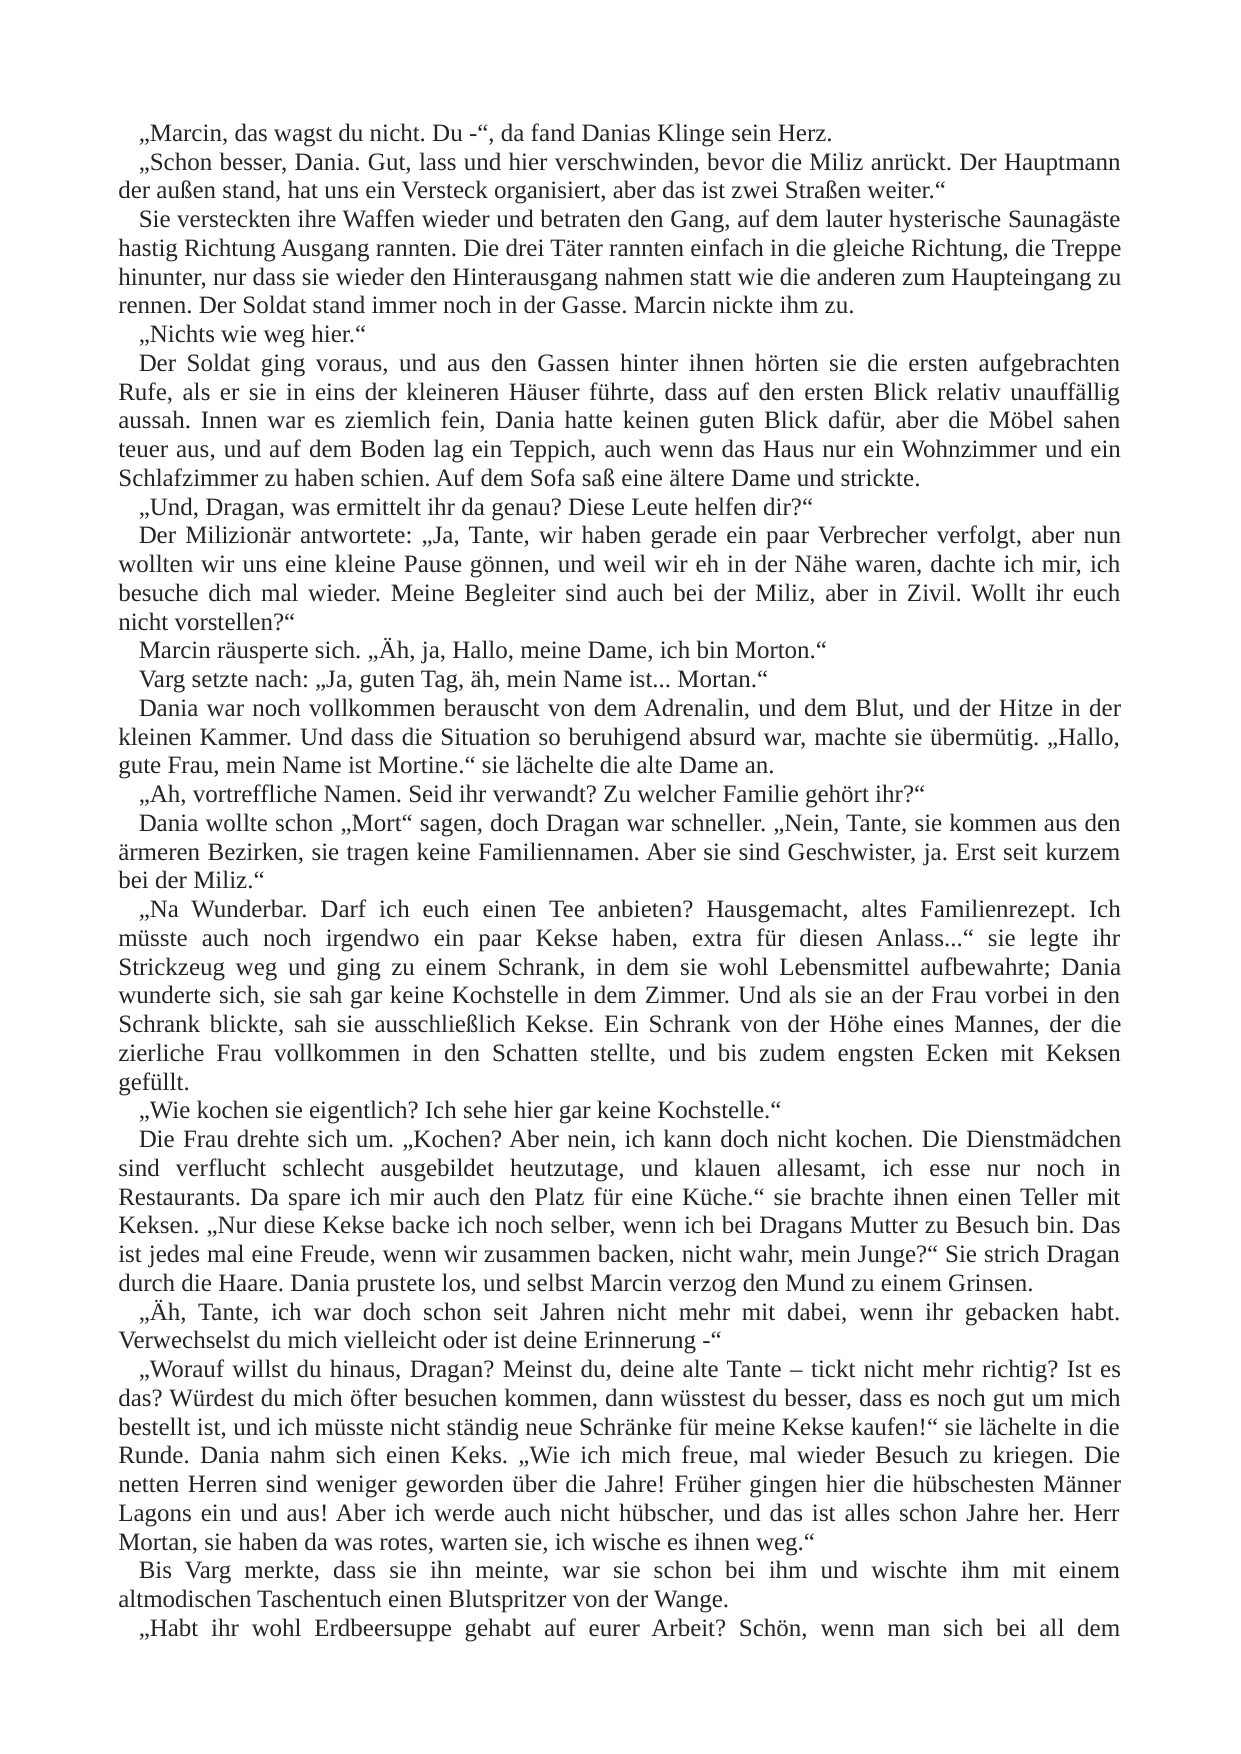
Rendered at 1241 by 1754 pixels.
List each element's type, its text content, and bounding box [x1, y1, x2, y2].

text „Ah, vortreffliche Namen. Seid ihr verwandt? Zu welcher Familie gehört ihr?“ [118, 779, 1122, 808]
text Die Frau drehte sich um. „Kochen? Aber nein, ich kann doch nicht kochen. Die Dienstmädchen sind verflucht schlecht ausgebildet heutzutage, und klauen allesamt, ich esse nur noch in Restaurants. Da spare ich mir auch den Platz für eine Küche.“ sie brachte ihnen einen Teller mit Keksen. „Nur diese Kekse backe ich noch selber, wenn ich bei Dragans Mutter zu Besuch bin. Das ist jedes mal eine Freude, wenn wir zusammen backen, nicht wahr, mein Junge?“ Sie strich Dragan durch die Haare. Dania prustete los, und selbst Marcin verzog den Mund zu einem Grinsen. [118, 1124, 1122, 1297]
text „Habt ihr wohl Erdbeersuppe gehabt auf eurer Arbeit? Schön, wenn man sich bei all dem [118, 1613, 1122, 1642]
text „Marcin, das wagst du nicht. Du -“, da fand Danias Klinge sein Herz. [118, 118, 1122, 147]
text Sie versteckten ihre Waffen wieder und betraten den Gang, auf dem lauter hysterische Saunagäste hastig Richtung Ausgang rannten. Die drei Täter rannten einfach in die gleiche Richtung, die Treppe hinunter, nur dass sie wieder den Hinterausgang nahmen statt wie die anderen zum Haupteingang zu rennen. Der Soldat stand immer noch in der Gasse. Marcin nickte ihm zu. [118, 204, 1122, 319]
text Marcin räusperte sich. „Äh, ja, Hallo, meine Dame, ich bin Morton.“ [118, 636, 1122, 664]
text „Wie kochen sie eigentlich? Ich sehe hier gar keine Kochstelle.“ [118, 1096, 1122, 1124]
text Der Milizionär antwortete: „Ja, Tante, wir haben gerade ein paar Verbrecher verfolgt, aber nun wollten wir uns eine kleine Pause gönnen, und weil wir eh in der Nähe waren, dachte ich mir, ich besuche dich mal wieder. Meine Begleiter sind auch bei der Miliz, aber in Zivil. Wollt ihr euch nicht vorstellen?“ [118, 521, 1122, 636]
text Dania wollte schon „Mort“ sagen, doch Dragan war schneller. „Nein, Tante, sie kommen aus den ärmeren Bezirken, sie tragen keine Familiennamen. Aber sie sind Geschwister, ja. Erst seit kurzem bei der Miliz.“ [118, 808, 1122, 894]
text Bis Varg merkte, dass sie ihn meinte, war sie schon bei ihm und wischte ihm mit einem altmodischen Taschentuch einen Blutspritzer von der Wange. [118, 1556, 1122, 1613]
text Varg setzte nach: „Ja, guten Tag, äh, mein Name ist... Mortan.“ [118, 664, 1122, 693]
text „Schon besser, Dania. Gut, lass und hier verschwinden, bevor die Miliz anrückt. Der Hauptmann der außen stand, hat uns ein Versteck organisiert, aber das ist zwei Straßen weiter.“ [118, 147, 1122, 204]
text Der Soldat ging voraus, und aus den Gassen hinter ihnen hörten sie die ersten aufgebrachten Rufe, als er sie in eins der kleineren Häuser führte, dass auf den ersten Blick relativ unauffällig aussah. Innen war es ziemlich fein, Dania hatte keinen guten Blick dafür, aber die Möbel sahen teuer aus, und auf dem Boden lag ein Teppich, auch wenn das Haus nur ein Wohnzimmer und ein Schlafzimmer zu haben schien. Auf dem Sofa saß eine ältere Dame und strickte. [118, 348, 1122, 492]
text „Na Wunderbar. Darf ich euch einen Tee anbieten? Hausgemacht, altes Familienrezept. Ich müsste auch noch irgendwo ein paar Kekse haben, extra für diesen Anlass...“ sie legte ihr Strickzeug weg und ging zu einem Schrank, in dem sie wohl Lebensmittel aufbewahrte; Dania wunderte sich, sie sah gar keine Kochstelle in dem Zimmer. Und als sie an der Frau vorbei in den Schrank blickte, sah sie ausschließlich Kekse. Ein Schrank von der Höhe eines Mannes, der die zierliche Frau vollkommen in den Schatten stellte, und bis zudem engsten Ecken mit Keksen gefüllt. [118, 894, 1122, 1096]
text „Nichts wie weg hier.“ [118, 319, 1122, 348]
text Dania war noch vollkommen berauscht von dem Adrenalin, und dem Blut, und der Hitze in der kleinen Kammer. Und dass die Situation so beruhigend absurd war, machte sie übermütig. „Hallo, gute Frau, mein Name ist Mortine.“ sie lächelte die alte Dame an. [118, 693, 1122, 779]
text „Äh, Tante, ich war doch schon seit Jahren nicht mehr mit dabei, wenn ihr gebacken habt. Verwechselst du mich vielleicht oder ist deine Erinnerung -“ [118, 1297, 1122, 1354]
text „Und, Dragan, was ermittelt ihr da genau? Diese Leute helfen dir?“ [118, 492, 1122, 521]
text „Worauf willst du hinaus, Dragan? Meinst du, deine alte Tante – tickt nicht mehr richtig? Ist es das? Würdest du mich öfter besuchen kommen, dann wüsstest du besser, dass es noch gut um mich bestellt ist, und ich müsste nicht ständig neue Schränke für meine Kekse kaufen!“ sie lächelte in die Runde. Dania nahm sich einen Keks. „Wie ich mich freue, mal wieder Besuch zu kriegen. Die netten Herren sind weniger geworden über die Jahre! Früher gingen hier die hübschesten Männer Lagons ein und aus! Aber ich werde auch nicht hübscher, und das ist alles schon Jahre her. Herr Mortan, sie haben da was rotes, warten sie, ich wische es ihnen weg.“ [118, 1354, 1122, 1556]
